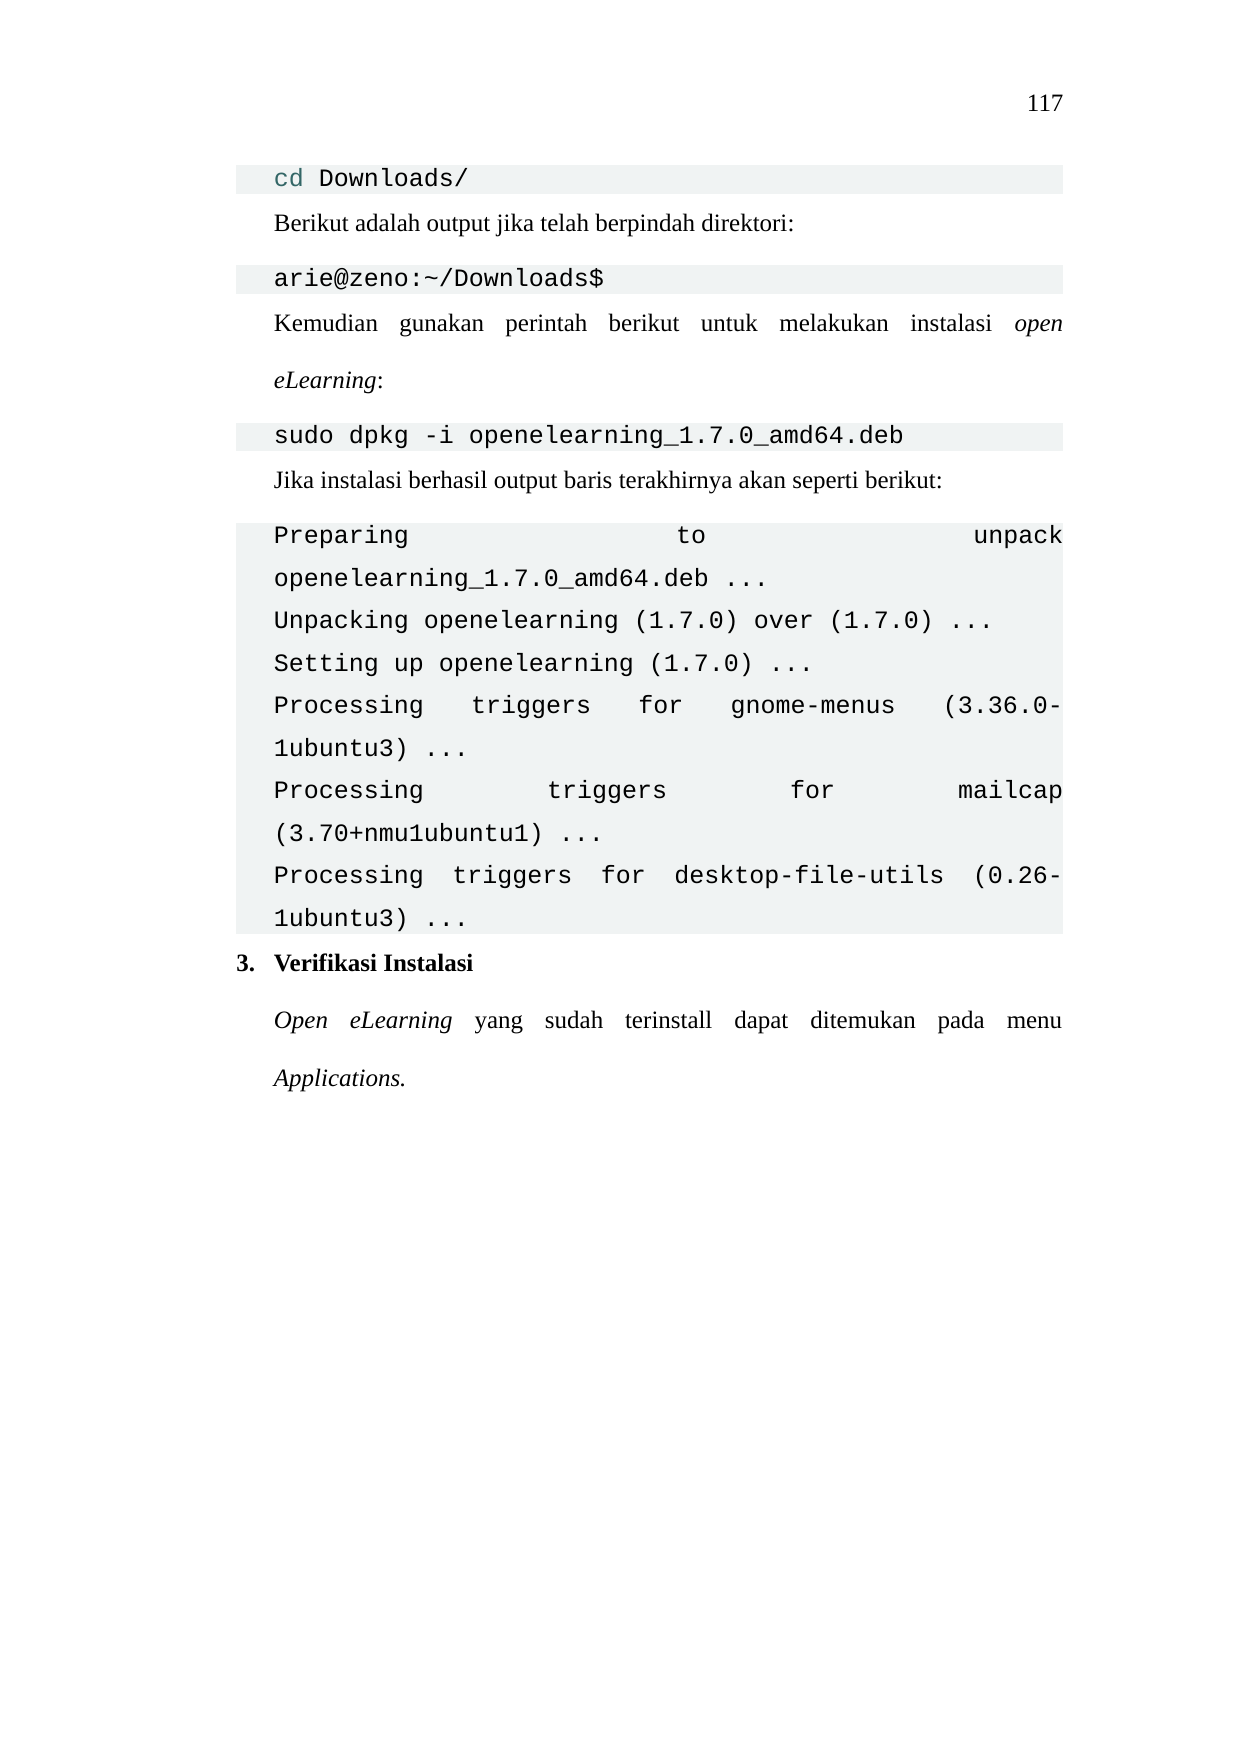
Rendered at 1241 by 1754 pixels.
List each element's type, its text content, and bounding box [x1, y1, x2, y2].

list Unpacking openelearning (1.7.0) over (1.7.0) ... [236, 608, 1063, 636]
list Kemudian gunakan perintah berikut untuk melakukan instalasi open eLearning: [236, 308, 1063, 394]
list arie@zeno:~/Downloads$ [236, 265, 1063, 294]
list Verifikasi Instalasi [236, 948, 1063, 977]
list Jika instalasi berhasil output baris terakhirnya akan seperti berikut: [236, 465, 1063, 494]
list cd Downloads/ [236, 165, 1063, 194]
list Processing triggers for desktop-file-utils (0.26-1ubuntu3) ... [236, 863, 1063, 934]
list Processing triggers for mailcap (3.70+nmu1ubuntu1) ... [236, 778, 1063, 849]
list sudo dpkg -i openelearning_1.7.0_amd64.deb [236, 423, 1063, 451]
list Preparing to unpack openelearning_1.7.0_amd64.deb ... [236, 523, 1063, 594]
list Berikut adalah output jika telah berpindah direktori: [236, 208, 1063, 237]
list Setting up openelearning (1.7.0) ... [236, 650, 1063, 679]
list Open eLearning yang sudah terinstall dapat ditemukan pada menu Applications. [236, 1005, 1063, 1092]
list Processing triggers for gnome-menus (3.36.0-1ubuntu3) ... [236, 693, 1063, 764]
